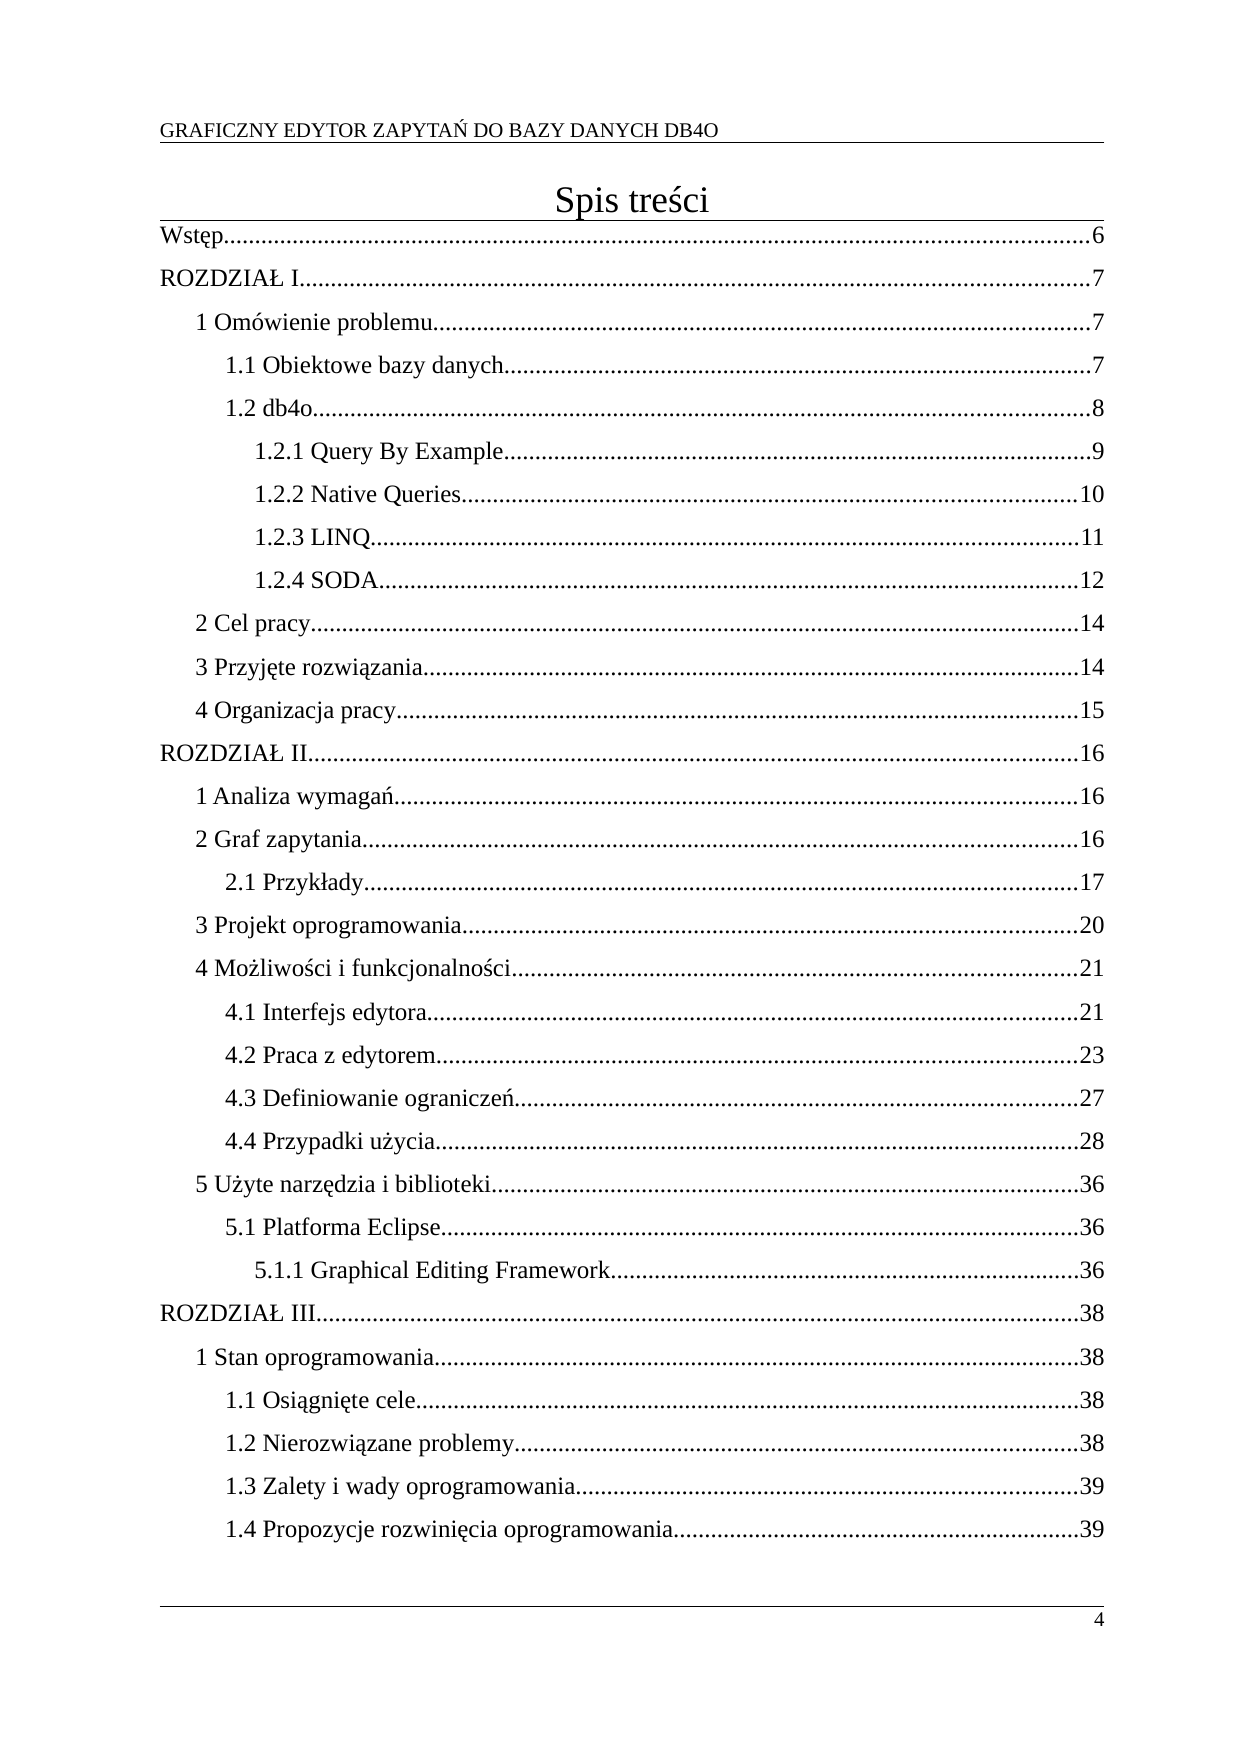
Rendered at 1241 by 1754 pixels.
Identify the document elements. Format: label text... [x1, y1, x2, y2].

text 4.1 Interfejs edytora 21 [218, 997, 1104, 1025]
text Wstęp 6 [159, 220, 1104, 249]
text 3 Przyjęte rozwiązania 14 [189, 652, 1104, 680]
text 4.3 Definiowanie ograniczeń 27 [218, 1083, 1104, 1112]
text 2 Cel pracy 14 [189, 608, 1104, 637]
text 1.3 Zalety i wady oprogramowania 39 [218, 1471, 1104, 1500]
text 4.2 Praca z edytorem 23 [218, 1040, 1104, 1068]
text ROZDZIAŁ I 7 [159, 263, 1104, 292]
text ROZDZIAŁ III 38 [159, 1298, 1104, 1327]
text 4 Organizacja pracy 15 [189, 695, 1104, 723]
text 3 Projekt oprogramowania 20 [189, 910, 1104, 939]
text 2 Graf zapytania 16 [189, 824, 1104, 853]
text 1.2 db4o 8 [218, 393, 1104, 422]
text 1 Stan oprogramowania 38 [189, 1342, 1104, 1370]
text 5.1 Platforma Eclipse 36 [218, 1212, 1104, 1241]
text 5.1.1 Graphical Editing Framework 36 [248, 1255, 1104, 1284]
text 1.1 Obiektowe bazy danych 7 [218, 350, 1104, 378]
text 1 Analiza wymagań 16 [189, 781, 1104, 810]
text 1.2 Nierozwiązane problemy 38 [218, 1428, 1104, 1457]
text 1.4 Propozycje rozwinięcia oprogramowania 39 [218, 1514, 1104, 1543]
text ROZDZIAŁ II 16 [159, 738, 1104, 767]
text 2.1 Przykłady 17 [218, 867, 1104, 896]
text 1.1 Osiągnięte cele 38 [218, 1385, 1104, 1413]
text 4.4 Przypadki użycia 28 [218, 1126, 1104, 1155]
text 5 Użyte narzędzia i biblioteki 36 [189, 1169, 1104, 1198]
text 4 Możliwości i funkcjonalności 21 [189, 953, 1104, 982]
subtitle Spis treści [159, 177, 1104, 220]
text 1.2.1 Query By Example 9 [248, 436, 1104, 465]
text 1 Omówienie problemu 7 [189, 307, 1104, 335]
text 1.2.4 SODA 12 [248, 565, 1104, 594]
text 1.2.3 LINQ 11 [248, 522, 1104, 551]
text 1.2.2 Native Queries 10 [248, 479, 1104, 508]
